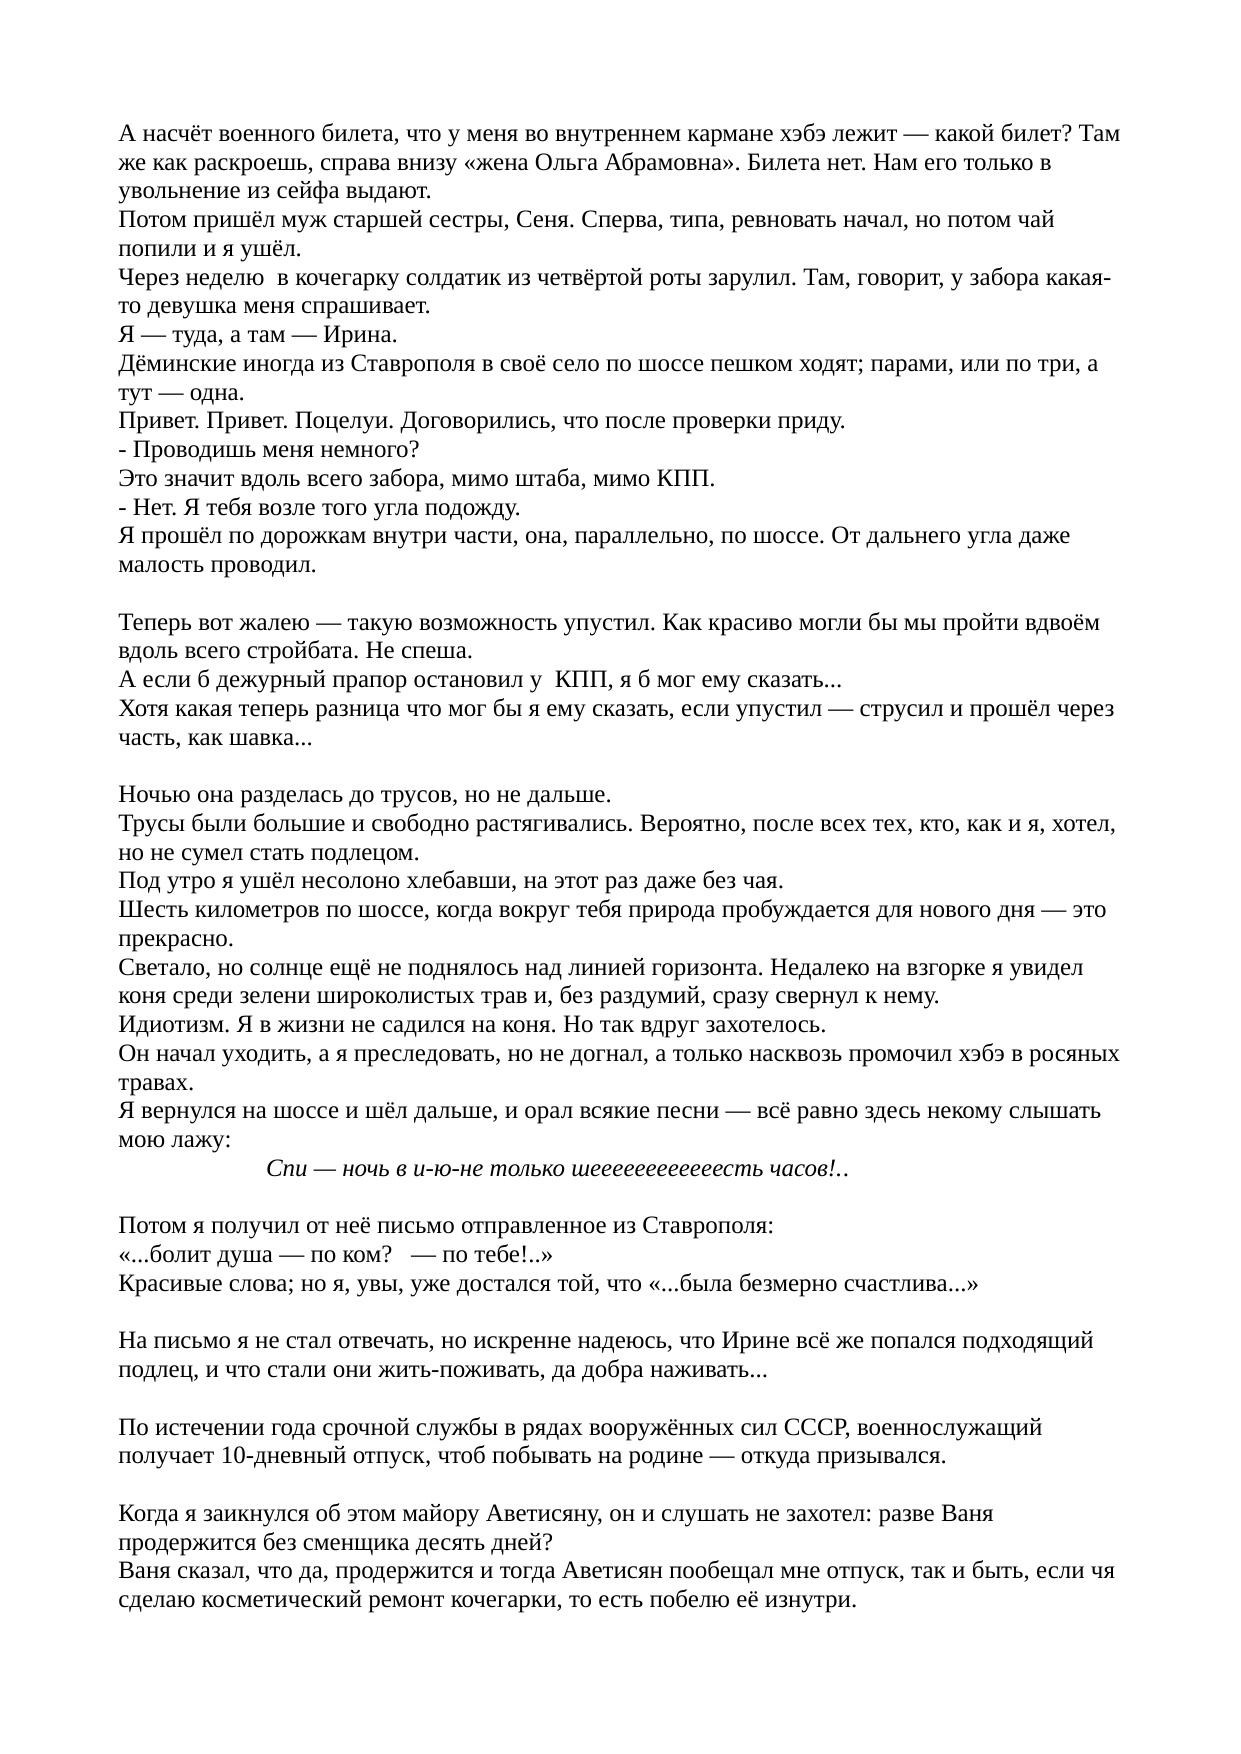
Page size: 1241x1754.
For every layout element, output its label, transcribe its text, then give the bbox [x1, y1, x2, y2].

text По истечении года срочной службы в рядах вооружённых сил СССР, военнослужащий получает 10-дневный отпуск, чтоб побывать на родине — откуда призывался. [118, 1412, 1122, 1469]
text - Нет. Я тебя возле того угла подожду. [118, 492, 1122, 521]
text Ночью она разделась до трусов, но не дальше. [118, 779, 1122, 808]
text Шесть километров по шоссе, когда вокруг тебя природа пробуждается для нового дня — это прекрасно. [118, 894, 1122, 952]
text Потом пришёл муж старшей сестры, Сеня. Сперва, типа, ревновать начал, но потом чай попили и я ушёл. [118, 204, 1122, 262]
text «...болит душа — по ком? — по тебе!..» [118, 1239, 1122, 1268]
text Я вернулся на шоссе и шёл дальше, и орал всякие песни — всё равно здесь некому слышать мою лажу: [118, 1096, 1122, 1153]
text Когда я заикнулся об этом майору Аветисяну, он и слушать не захотел: разве Ваня продержится без сменщика десять дней? [118, 1498, 1122, 1556]
text Дёминские иногда из Ставрополя в своё село по шоссе пешком ходят; парами, или по три, а тут — одна. [118, 348, 1122, 406]
text Ваня сказал, что да, продержится и тогда Аветисян пообещал мне отпуск, так и быть, если чя сделаю косметический ремонт кочегарки, то есть побелю её изнутри. [118, 1556, 1122, 1613]
text На письмо я не стал отвечать, но искренне надеюсь, что Ирине всё же попался подходящий подлец, и что стали они жить-поживать, да добра наживать... [118, 1326, 1122, 1383]
text Я — туда, а там — Ирина. [118, 319, 1122, 348]
text Спи — ночь в и-ю-не только шеееееееееееесть часов!.. [118, 1153, 1122, 1182]
text А если б дежурный прапор остановил у КПП, я б мог ему сказать... [118, 664, 1122, 693]
text - Проводишь меня немного? [118, 434, 1122, 463]
text Красивые слова; но я, увы, уже достался той, что «...была безмерно счастлива...» [118, 1268, 1122, 1297]
text Трусы были большие и свободно растягивались. Вероятно, после всех тех, кто, как и я, хотел, но не сумел стать подлецом. [118, 808, 1122, 866]
text Теперь вот жалею — такую возможность упустил. Как красиво могли бы мы пройти вдвоём вдоль всего стройбата. Не спеша. [118, 607, 1122, 664]
text Через неделю в кочегарку солдатик из четвёртой роты зарулил. Там, говорит, у забора какая-то девушка меня спрашивает. [118, 262, 1122, 319]
text Идиотизм. Я в жизни не садился на коня. Но так вдруг захотелось. [118, 1009, 1122, 1038]
text Он начал уходить, а я преследовать, но не догнал, а только насквозь промочил хэбэ в росяных травах. [118, 1038, 1122, 1096]
text А насчёт военного билета, что у меня во внутреннем кармане хэбэ лежит — какой билет? Там же как раскроешь, справа внизу «жена Ольга Абрамовна». Билета нет. Нам его только в увольнение из сейфа выдают. [118, 118, 1122, 204]
text Привет. Привет. Поцелуи. Договорились, что после проверки приду. [118, 406, 1122, 434]
text Это значит вдоль всего забора, мимо штаба, мимо КПП. [118, 463, 1122, 492]
text Светало, но солнце ещё не поднялось над линией горизонта. Недалеко на взгорке я увидел коня среди зелени широколистых трав и, без раздумий, сразу свернул к нему. [118, 952, 1122, 1009]
text Хотя какая теперь разница что мог бы я ему сказать, если упустил — струсил и прошёл через часть, как шавка... [118, 693, 1122, 751]
text Потом я получил от неё письмо отправленное из Ставрополя: [118, 1211, 1122, 1239]
text Под утро я ушёл несолоно хлебавши, на этот раз даже без чая. [118, 866, 1122, 894]
text Я прошёл по дорожкам внутри части, она, параллельно, по шоссе. От дальнего угла даже малость проводил. [118, 521, 1122, 578]
